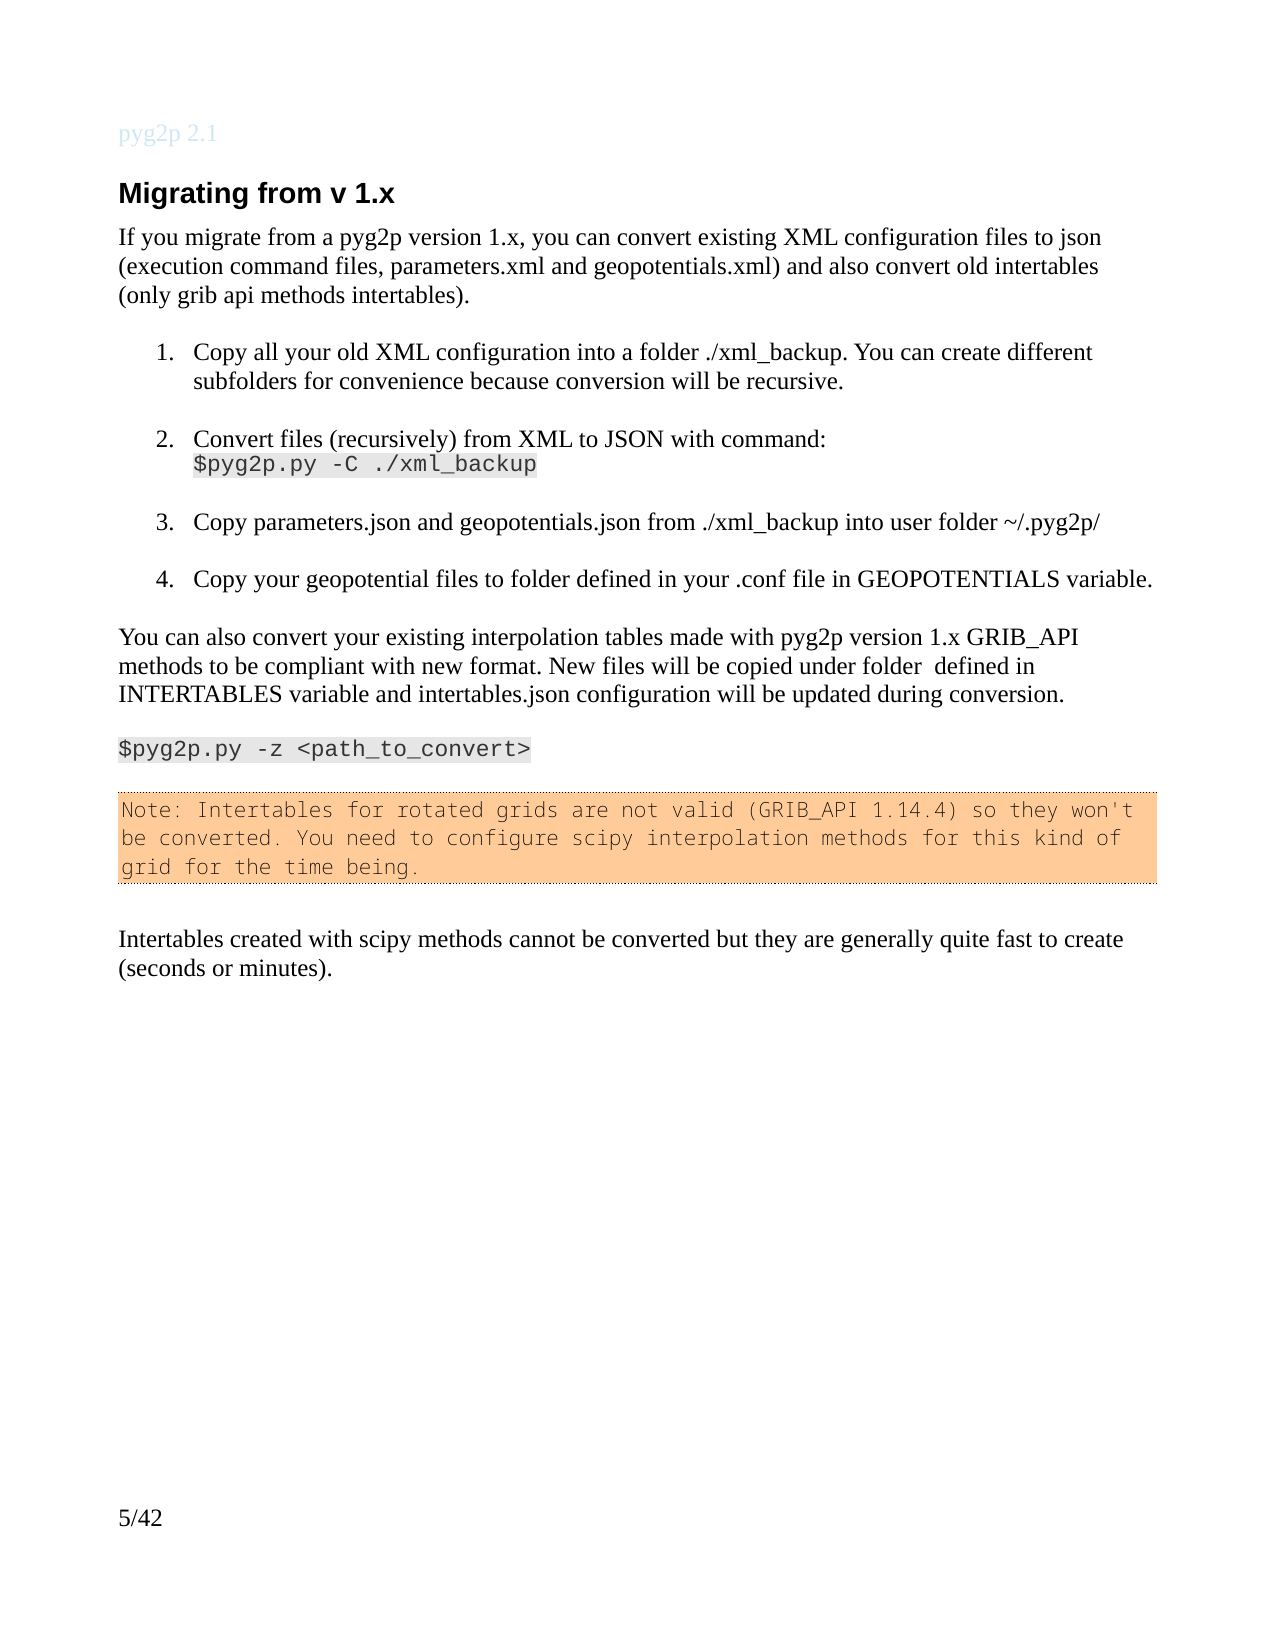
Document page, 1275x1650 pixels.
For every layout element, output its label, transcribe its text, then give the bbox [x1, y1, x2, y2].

text If you migrate from a pyg2p version 1.x, you can convert existing XML configuration files to json (execution command files, parameters.xml and geopotentials.xml) and also convert old intertables (only grib api methods intertables). [118, 222, 1157, 309]
text $pyg2p.py -z <path_to_convert> [118, 737, 1157, 792]
list Copy all your old XML configuration into a folder ./xml_backup. You can create different subfolders for convenience because conversion will be recursive. [156, 337, 1157, 395]
list Copy parameters.json and geopotentials.json from ./xml_backup into user folder ~/.pyg2p/ [156, 507, 1157, 564]
list Copy your geopotential files to folder defined in your .conf file in GEOPOTENTIALS variable. [156, 564, 1157, 593]
list Convert files (recursively) from XML to JSON with command: $pyg2p.py -C ./xml_backup [156, 424, 1157, 507]
subtitle Migrating from v 1.x [118, 176, 1157, 210]
text Note: Intertables for rotated grids are not valid (GRIB_API 1.14.4) so they won't be converted. You need to configure scipy interpolation methods for this kind of grid for the time being. [118, 792, 1157, 883]
text You can also convert your existing interpolation tables made with pyg2p version 1.x GRIB_API methods to be compliant with new format. New files will be copied under folder defined in INTERTABLES variable and intertables.json configuration will be updated during conversion. [118, 622, 1157, 708]
text Intertables created with scipy methods cannot be converted but they are generally quite fast to create (seconds or minutes). [118, 924, 1157, 982]
